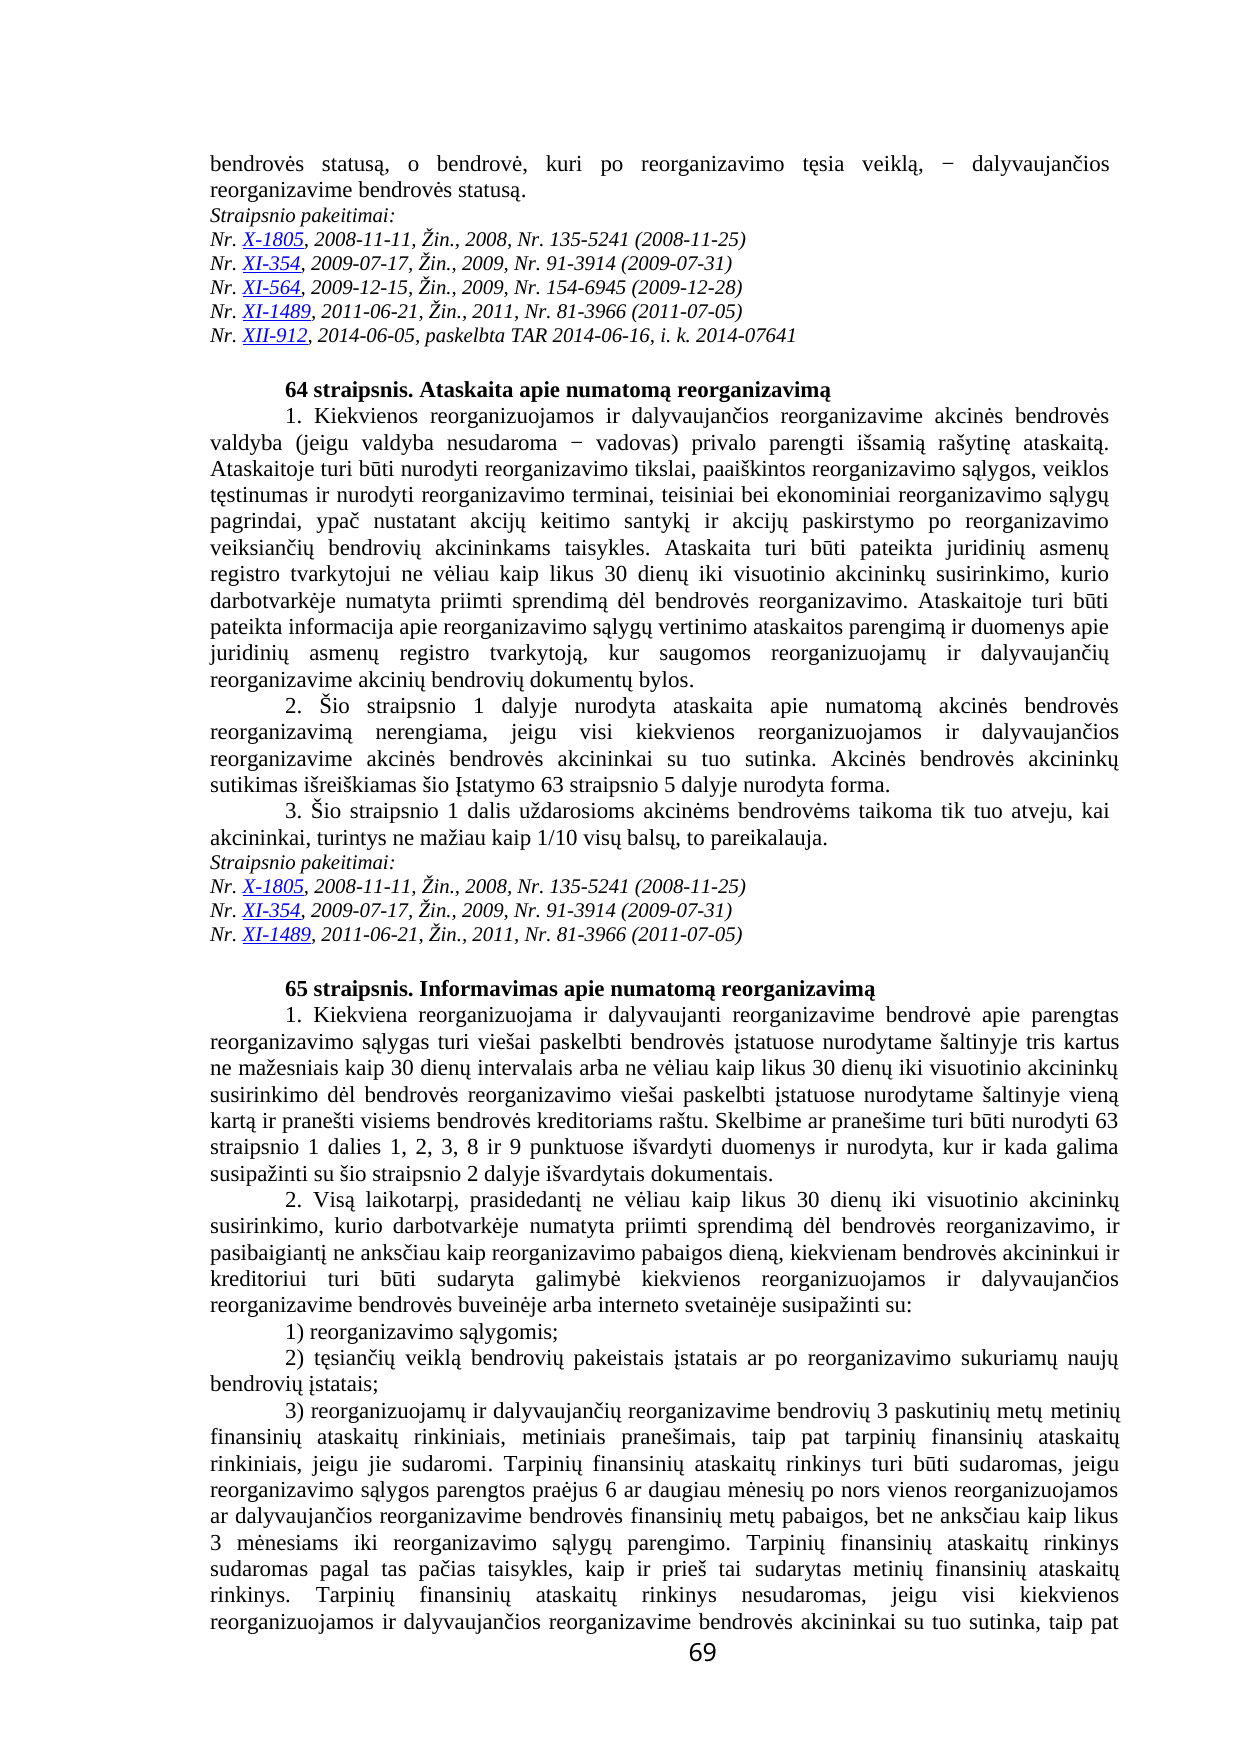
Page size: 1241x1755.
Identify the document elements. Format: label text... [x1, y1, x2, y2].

text 64 straipsnis. Ataskaita apie numatomą reorganizavimą [210, 376, 1111, 402]
text Nr. XI-564, 2009-12-15, Žin., 2009, Nr. 154-6945 (2009-12-28) [210, 275, 1120, 299]
text 65 straipsnis. Informavimas apie numatomą reorganizavimą [210, 975, 1120, 1002]
text Nr. X-1805, 2008-11-11, Žin., 2008, Nr. 135-5241 (2008-11-25) [210, 227, 1120, 251]
text Nr. X-1805, 2008-11-11, Žin., 2008, Nr. 135-5241 (2008-11-25) [210, 874, 1120, 898]
text Nr. XI-1489, 2011-06-21, Žin., 2011, Nr. 81-3966 (2011-07-05) [210, 299, 1120, 323]
text Nr. XII-912, 2014-06-05, paskelbta TAR 2014-06-16, i. k. 2014-07641 [210, 323, 1120, 347]
text 2) tęsiančių veiklą bendrovių pakeistais įstatais ar po reorganizavimo sukuriamų naujų bendrovių įstatais; [210, 1344, 1120, 1397]
text 3. Šio straipsnio 1 dalis uždarosioms akcinėms bendrovėms taikoma tik tuo atveju, kai akcininkai, turintys ne mažiau kaip 1/10 visų balsų, to pareikalauja. [210, 797, 1111, 850]
text 2. Visą laikotarpį, prasidedantį ne vėliau kaip likus 30 dienų iki visuotinio akcininkų susirinkimo, kurio darbotvarkėje numatyta priimti sprendimą dėl bendrovės reorganizavimo, ir pasibaigiantį ne anksčiau kaip reorganizavimo pabaigos dieną, kiekvienam bendrovės akcininkui ir kreditoriui turi būti sudaryta galimybė kiekvienos reorganizuojamos ir dalyvaujančios reorganizavime bendrovės buveinėje arba interneto svetainėje susipažinti su: [210, 1186, 1120, 1318]
text Straipsnio pakeitimai: [210, 850, 1111, 874]
text Nr. XI-1489, 2011-06-21, Žin., 2011, Nr. 81-3966 (2011-07-05) [210, 922, 1120, 946]
text 2. Šio straipsnio 1 dalyje nurodyta ataskaita apie numatomą akcinės bendrovės reorganizavimą nerengiama, jeigu visi kiekvienos reorganizuojamos ir dalyvaujančios reorganizavime akcinės bendrovės akcininkai su tuo sutinka. Akcinės bendrovės akcininkų sutikimas išreiškiamas šio Įstatymo 63 straipsnio 5 dalyje nurodyta forma. [210, 692, 1120, 797]
text 1. Kiekvienos reorganizuojamos ir dalyvaujančios reorganizavime akcinės bendrovės valdyba (jeigu valdyba nesudaroma − vadovas) privalo parengti išsamią rašytinę ataskaitą. Ataskaitoje turi būti nurodyti reorganizavimo tikslai, paaiškintos reorganizavimo sąlygos, veiklos tęstinumas ir nurodyti reorganizavimo terminai, teisiniai bei ekonominiai reorganizavimo sąlygų pagrindai, ypač nustatant akcijų keitimo santykį ir akcijų paskirstymo po reorganizavimo veiksiančių bendrovių akcininkams taisykles. Ataskaita turi būti pateikta juridinių asmenų registro tvarkytojui ne vėliau kaip likus 30 dienų iki visuotinio akcininkų susirinkimo, kurio darbotvarkėje numatyta priimti sprendimą dėl bendrovės reorganizavimo. Ataskaitoje turi būti pateikta informacija apie reorganizavimo sąlygų vertinimo ataskaitos parengimą ir duomenys apie juridinių asmenų registro tvarkytoją, kur saugomos reorganizuojamų ir dalyvaujančių reorganizavime akcinių bendrovių dokumentų bylos. [210, 402, 1111, 692]
text bendrovės statusą, o bendrovė, kuri po reorganizavimo tęsia veiklą, − dalyvaujančios reorganizavime bendrovės statusą. [210, 150, 1111, 203]
text 3) reorganizuojamų ir dalyvaujančių reorganizavime bendrovių 3 paskutinių metų metinių finansinių ataskaitų rinkiniais, metiniais pranešimais, taip pat tarpinių finansinių ataskaitų rinkiniais, jeigu jie sudaromi. Tarpinių finansinių ataskaitų rinkinys turi būti sudaromas, jeigu reorganizavimo sąlygos parengtos praėjus 6 ar daugiau mėnesių po nors vienos reorganizuojamos ar dalyvaujančios reorganizavime bendrovės finansinių metų pabaigos, bet ne anksčiau kaip likus 3 mėnesiams iki reorganizavimo sąlygų parengimo. Tarpinių finansinių ataskaitų rinkinys sudaromas pagal tas pačias taisykles, kaip ir prieš tai sudarytas metinių finansinių ataskaitų rinkinys. Tarpinių finansinių ataskaitų rinkinys nesudaromas, jeigu visi kiekvienos reorganizuojamos ir dalyvaujančios reorganizavime bendrovės akcininkai su tuo sutinka, taip pat [210, 1397, 1120, 1634]
text 1) reorganizavimo sąlygomis; [210, 1318, 1120, 1344]
text 1. Kiekviena reorganizuojama ir dalyvaujanti reorganizavime bendrovė apie parengtas reorganizavimo sąlygas turi viešai paskelbti bendrovės įstatuose nurodytame šaltinyje tris kartus ne mažesniais kaip 30 dienų intervalais arba ne vėliau kaip likus 30 dienų iki visuotinio akcininkų susirinkimo dėl bendrovės reorganizavimo viešai paskelbti įstatuose nurodytame šaltinyje vieną kartą ir pranešti visiems bendrovės kreditoriams raštu. Skelbime ar pranešime turi būti nurodyti 63 straipsnio 1 dalies 1, 2, 3, 8 ir 9 punktuose išvardyti duomenys ir nurodyta, kur ir kada galima susipažinti su šio straipsnio 2 dalyje išvardytais dokumentais. [210, 1002, 1120, 1186]
text Nr. XI-354, 2009-07-17, Žin., 2009, Nr. 91-3914 (2009-07-31) [210, 251, 1120, 275]
text Nr. XI-354, 2009-07-17, Žin., 2009, Nr. 91-3914 (2009-07-31) [210, 898, 1120, 922]
text Straipsnio pakeitimai: [210, 203, 1111, 227]
